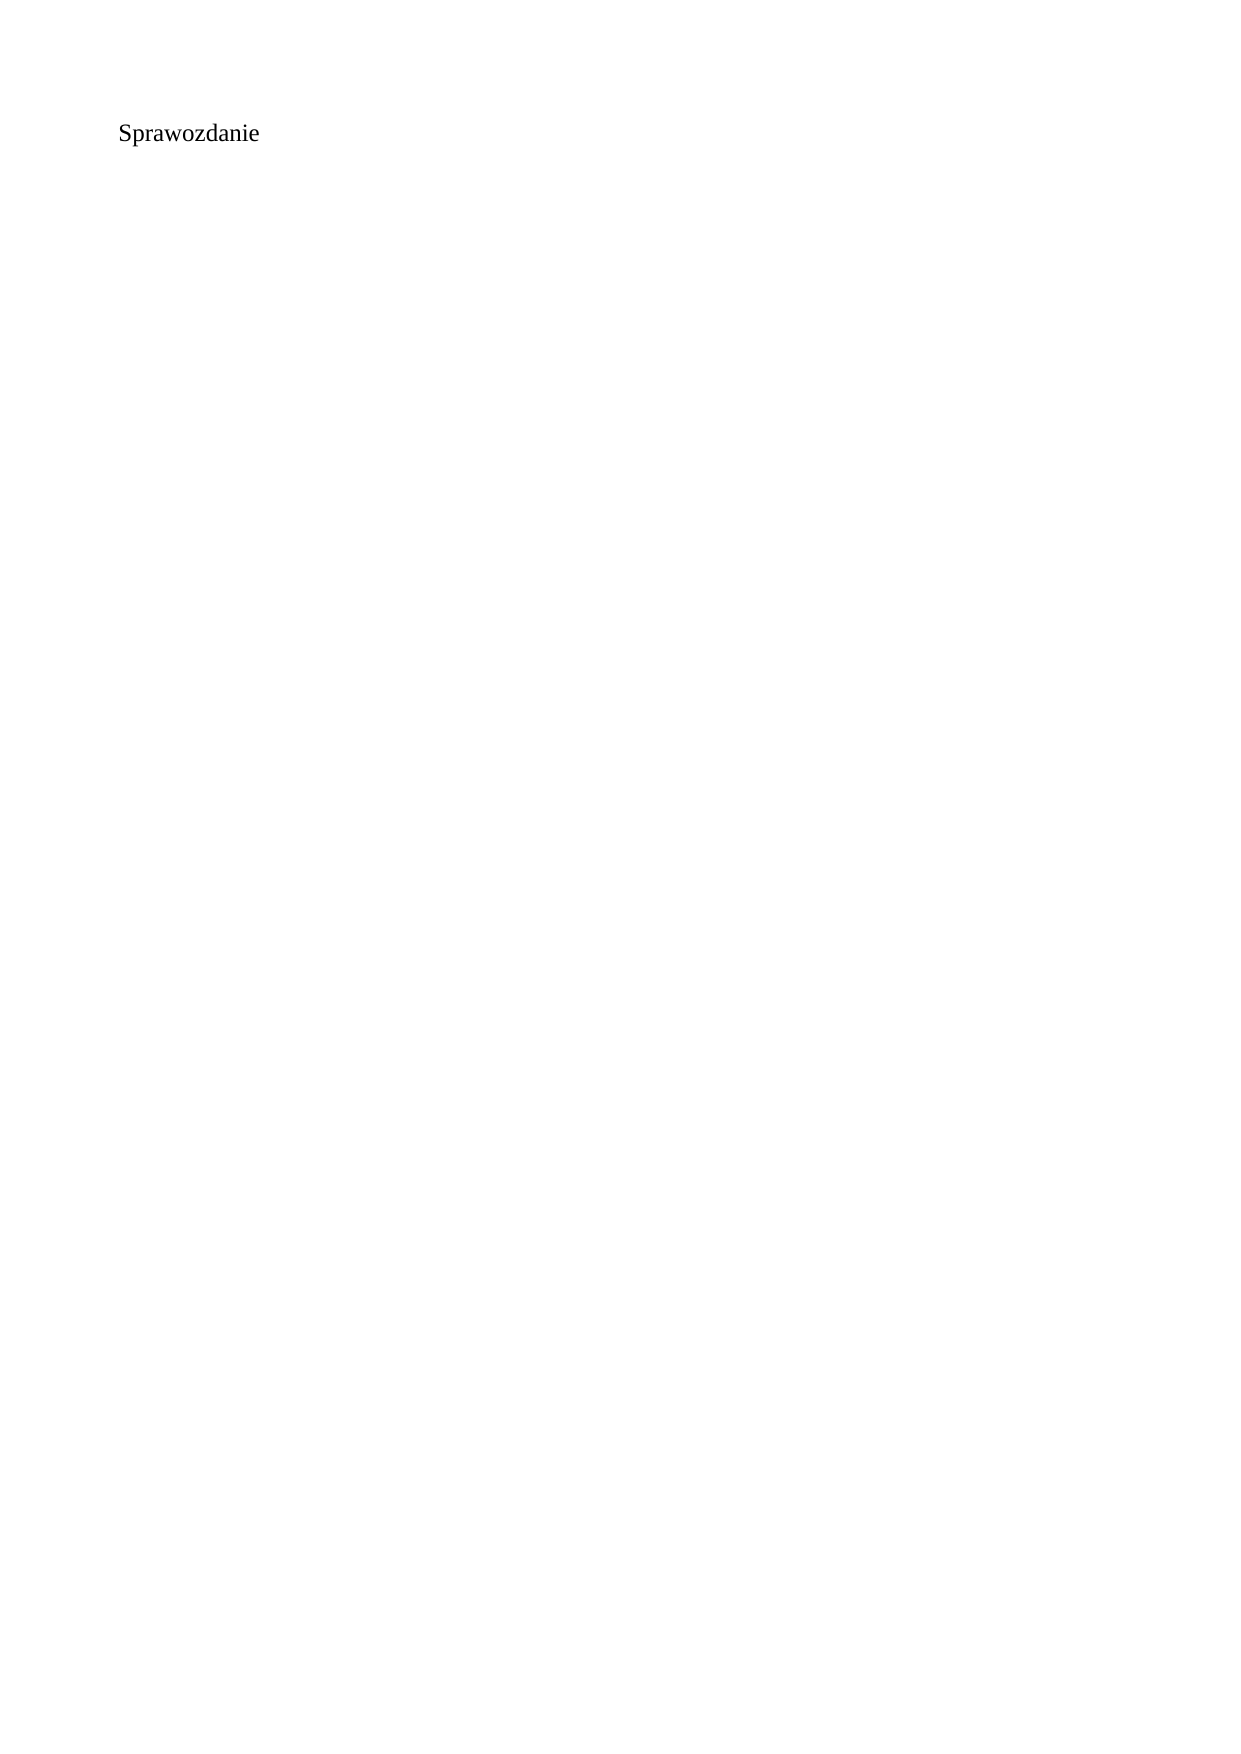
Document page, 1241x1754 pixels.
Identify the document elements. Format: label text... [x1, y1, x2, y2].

text Sprawozdanie [118, 118, 1122, 147]
